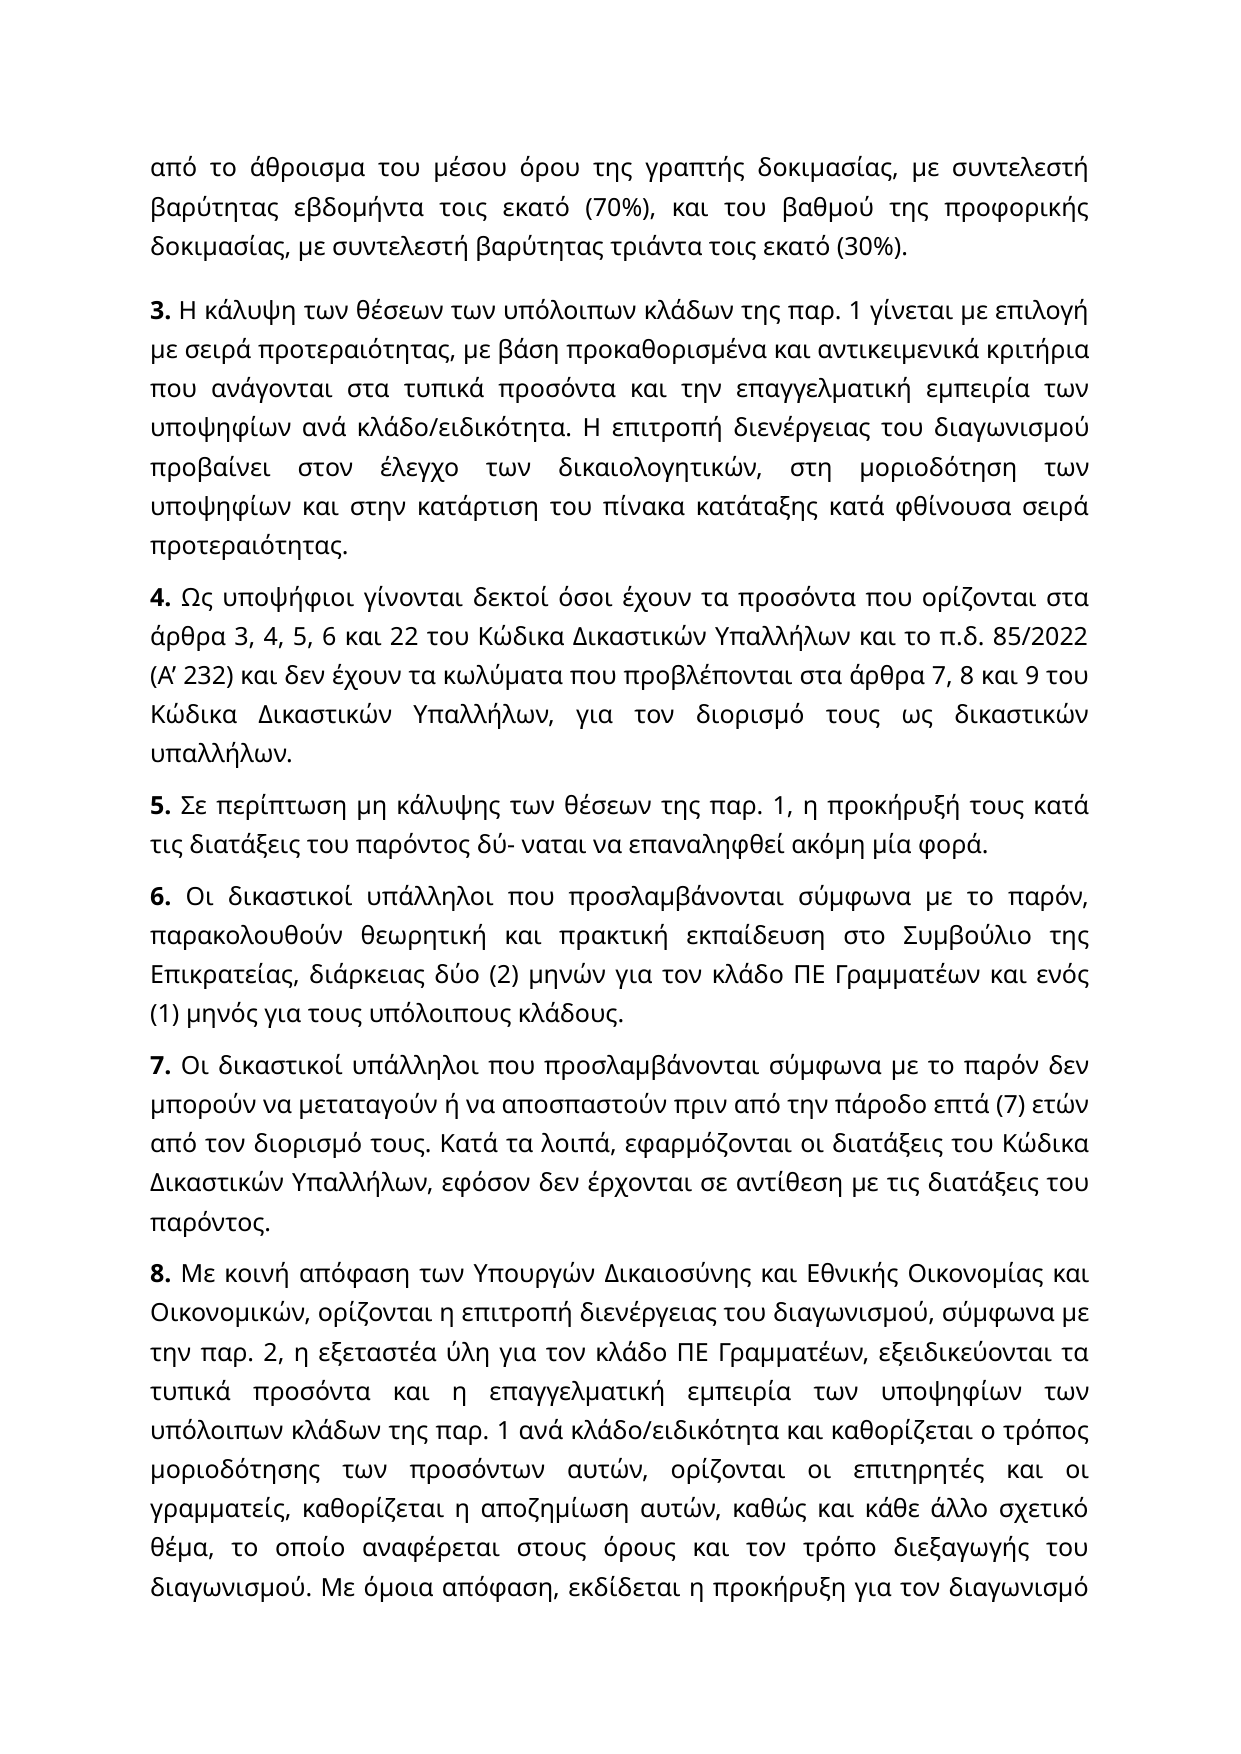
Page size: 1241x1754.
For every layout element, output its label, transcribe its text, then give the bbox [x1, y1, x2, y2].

text 5. Σε περίπτωση μη κάλυψης των θέσεων της παρ. 1, η προκήρυξή τους κατά τις διατάξεις του παρόντος δύ- ναται να επαναληφθεί ακόμη μία φορά. [150, 787, 1090, 861]
text 6. Οι δικαστικοί υπάλληλοι που προσλαμβάνονται σύμφωνα με το παρόν, παρακολουθούν θεωρητική και πρακτική εκπαίδευση στο Συμβούλιο της Επικρατείας, διάρκειας δύο (2) μηνών για τον κλάδο ΠΕ Γραμματέων και ενός (1) μηνός για τους υπόλοιπους κλάδους. [150, 878, 1090, 1030]
text 8. Με κοινή απόφαση των Υπουργών Δικαιοσύνης και Εθνικής Οικονομίας και Οικονομικών, ορίζονται η επιτροπή διενέργειας του διαγωνισμού, σύμφωνα με την παρ. 2, η εξεταστέα ύλη για τον κλάδο ΠΕ Γραμματέων, εξειδικεύονται τα τυπικά προσόντα και η επαγγελματική εμπειρία των υποψηφίων των υπόλοιπων κλάδων της παρ. 1 ανά κλάδο/ειδικότητα και καθορίζεται ο τρόπος μοριοδότησης των προσόντων αυτών, ορίζονται οι επιτηρητές και οι γραμματείς, καθορίζεται η αποζημίωση αυτών, καθώς και κάθε άλλο σχετικό θέμα, το οποίο αναφέρεται στους όρους και τον τρόπο διεξαγωγής του διαγωνισμού. Με όμοια απόφαση, εκδίδεται η προκήρυξη για τον διαγωνισμό [150, 1256, 1090, 1603]
text 7. Οι δικαστικοί υπάλληλοι που προσλαμβάνονται σύμφωνα με το παρόν δεν μπορούν να μεταταγούν ή να αποσπαστούν πριν από την πάροδο επτά (7) ετών από τον διορισμό τους. Κατά τα λοιπά, εφαρμόζονται οι διατάξεις του Κώδικα Δικαστικών Υπαλλήλων, εφόσον δεν έρχονται σε αντίθεση με τις διατάξεις του παρόντος. [150, 1047, 1090, 1238]
text 3. Η κάλυψη των θέσεων των υπόλοιπων κλάδων της παρ. 1 γίνεται με επιλογή με σειρά προτεραιότητας, με βάση προκαθορισμένα και αντικειμενικά κριτήρια που ανάγονται στα τυπικά προσόντα και την επαγγελματική εμπειρία των υποψηφίων ανά κλάδο/ειδικότητα. Η επιτροπή διενέργειας του διαγωνισμού προβαίνει στον έλεγχο των δικαιολογητικών, στη μοριοδότηση των υποψηφίων και στην κατάρτιση του πίνακα κατάταξης κατά φθίνουσα σειρά προτεραιότητας. [150, 292, 1090, 562]
text 4. Ως υποψήφιοι γίνονται δεκτοί όσοι έχουν τα προσόντα που ορίζονται στα άρθρα 3, 4, 5, 6 και 22 του Κώδικα Δικαστικών Υπαλλήλων και το π.δ. 85/2022 (Α’ 232) και δεν έχουν τα κωλύματα που προβλέπονται στα άρθρα 7, 8 και 9 του Κώδικα Δικαστικών Υπαλλήλων, για τον διορισμό τους ως δικαστικών υπαλλήλων. [150, 579, 1090, 770]
text από το άθροισμα του μέσου όρου της γραπτής δοκιμασίας, με συντελεστή βαρύτητας εβδομήντα τοις εκατό (70%), και του βαθμού της προφορικής δοκιμασίας, με συντελεστή βαρύτητας τριάντα τοις εκατό (30%). [150, 150, 1090, 262]
